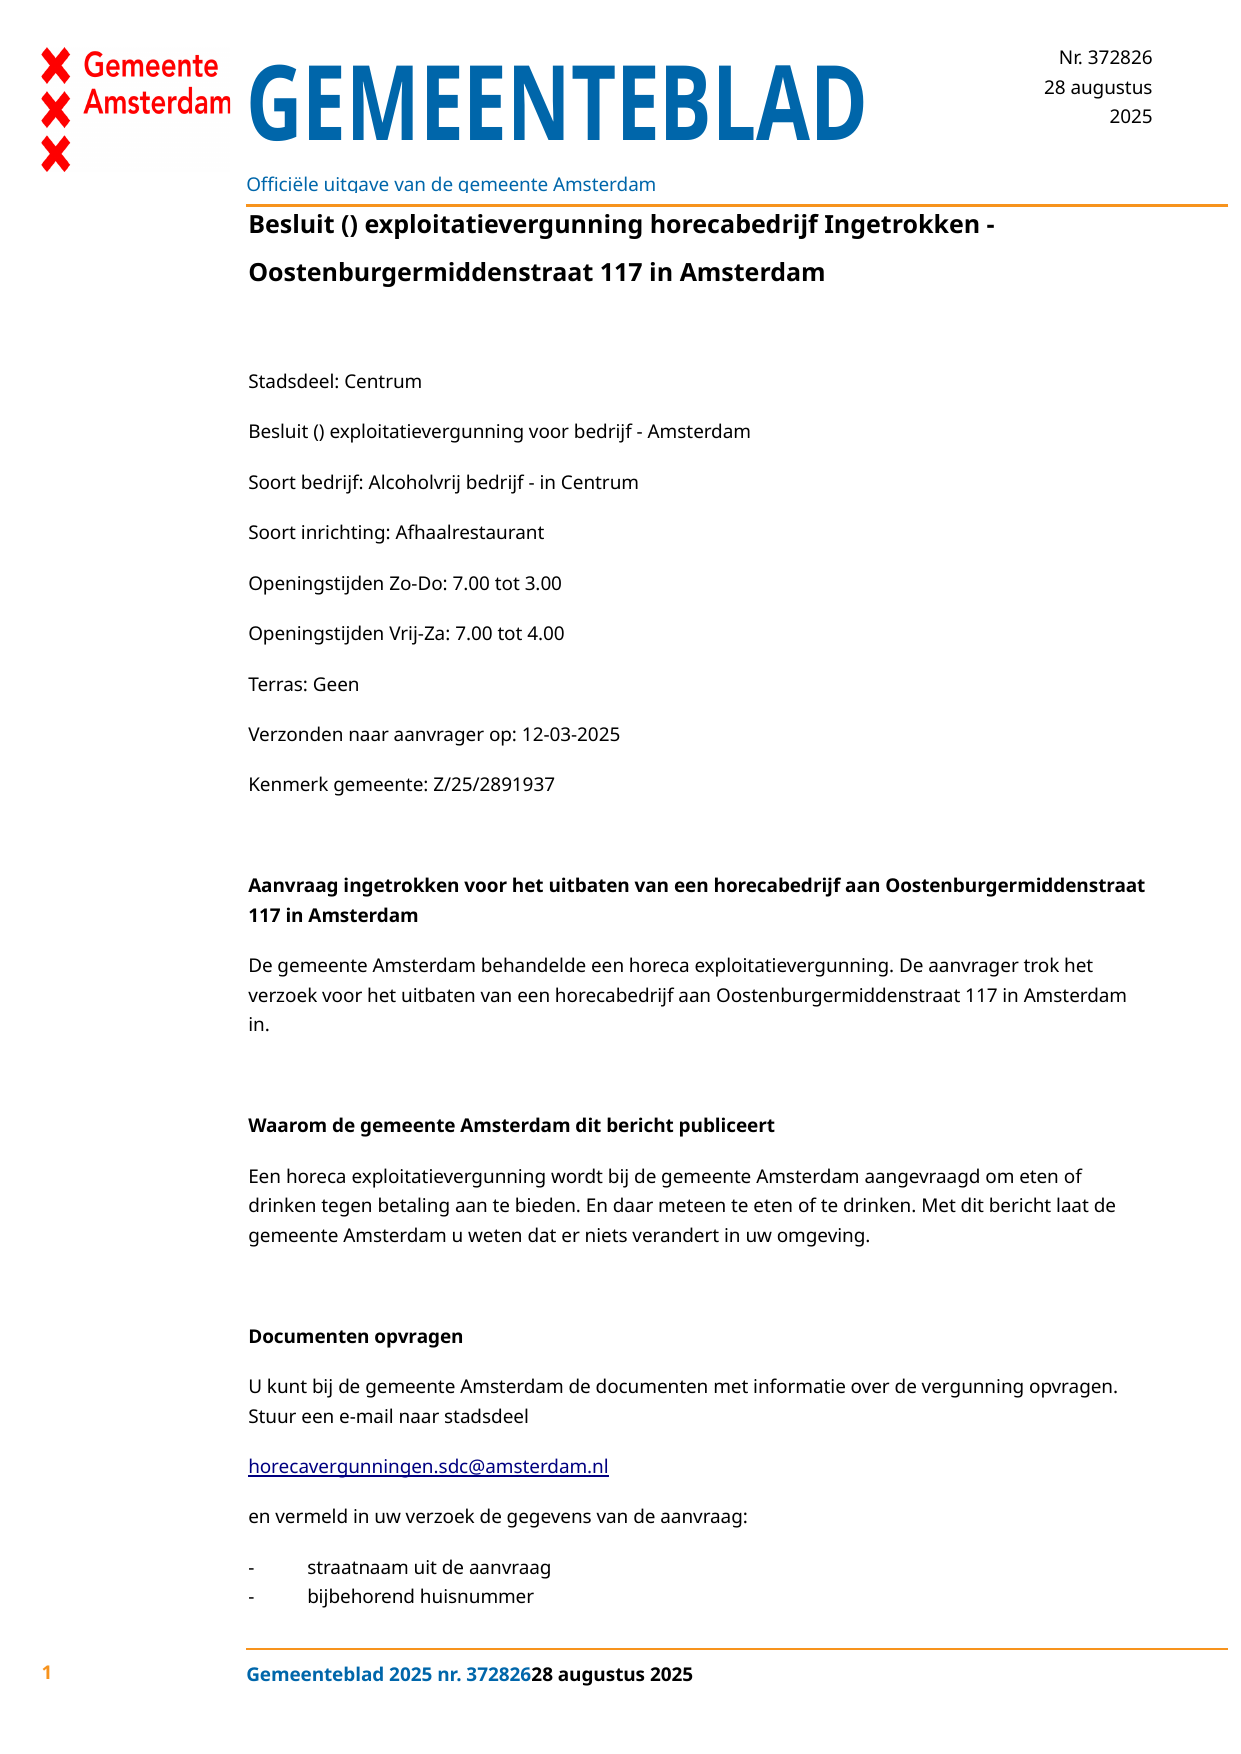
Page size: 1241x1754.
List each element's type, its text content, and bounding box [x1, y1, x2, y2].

text en vermeld in uw verzoek de gegevens van de aanvraag: [248, 1504, 1152, 1529]
text Verzonden naar aanvrager op: 12-03-2025 [248, 721, 1152, 747]
text Aanvraag ingetrokken voor het uitbaten van een horecabedrijf aan Oostenburgermiddenstraat 117 in Amsterdam [248, 872, 1152, 928]
text Openingstijden Vrij-Za: 7.00 tot 4.00 [248, 620, 1152, 646]
text Soort inrichting: Afhaalrestaurant [248, 519, 1152, 545]
picture [41, 47, 231, 172]
list bijbehorend huisnummer [248, 1584, 1152, 1609]
text Documenten opvragen [248, 1323, 1152, 1349]
text Kenmerk gemeente: Z/25/2891937 [248, 772, 1152, 797]
text Een horeca exploitatievergunning wordt bij de gemeente Amsterdam aangevraagd om eten of drinken tegen betaling aan te bieden. En daar meteen te eten of te drinken. Met dit bericht laat de gemeente Amsterdam u weten dat er niets verandert in uw omgeving. [248, 1163, 1152, 1248]
text Openingstijden Zo-Do: 7.00 tot 3.00 [248, 570, 1152, 596]
text Terras: Geen [248, 671, 1152, 697]
text horecavergunningen.sdc@amsterdam.nl [248, 1453, 1152, 1479]
text De gemeente Amsterdam behandelde een horeca exploitatievergunning. De aanvrager trok het verzoek voor het uitbaten van een horecabedrijf aan Oostenburgermiddenstraat 117 in Amsterdam in. [248, 952, 1152, 1037]
text Besluit () exploitatievergunning horecabedrijf Ingetrokken - Oostenburgermiddenstraat 117 in Amsterdam [248, 207, 1152, 288]
text U kunt bij de gemeente Amsterdam de documenten met informatie over de vergunning opvragen. Stuur een e-mail naar stadsdeel [248, 1373, 1152, 1429]
text Soort bedrijf: Alcoholvrij bedrijf - in Centrum [248, 469, 1152, 495]
list straatnaam uit de aanvraag [248, 1554, 1152, 1580]
text Stadsdeel: Centrum [248, 368, 1152, 394]
text Besluit () exploitatievergunning voor bedrijf - Amsterdam [248, 419, 1152, 444]
text Waarom de gemeente Amsterdam dit bericht publiceert [248, 1112, 1152, 1138]
